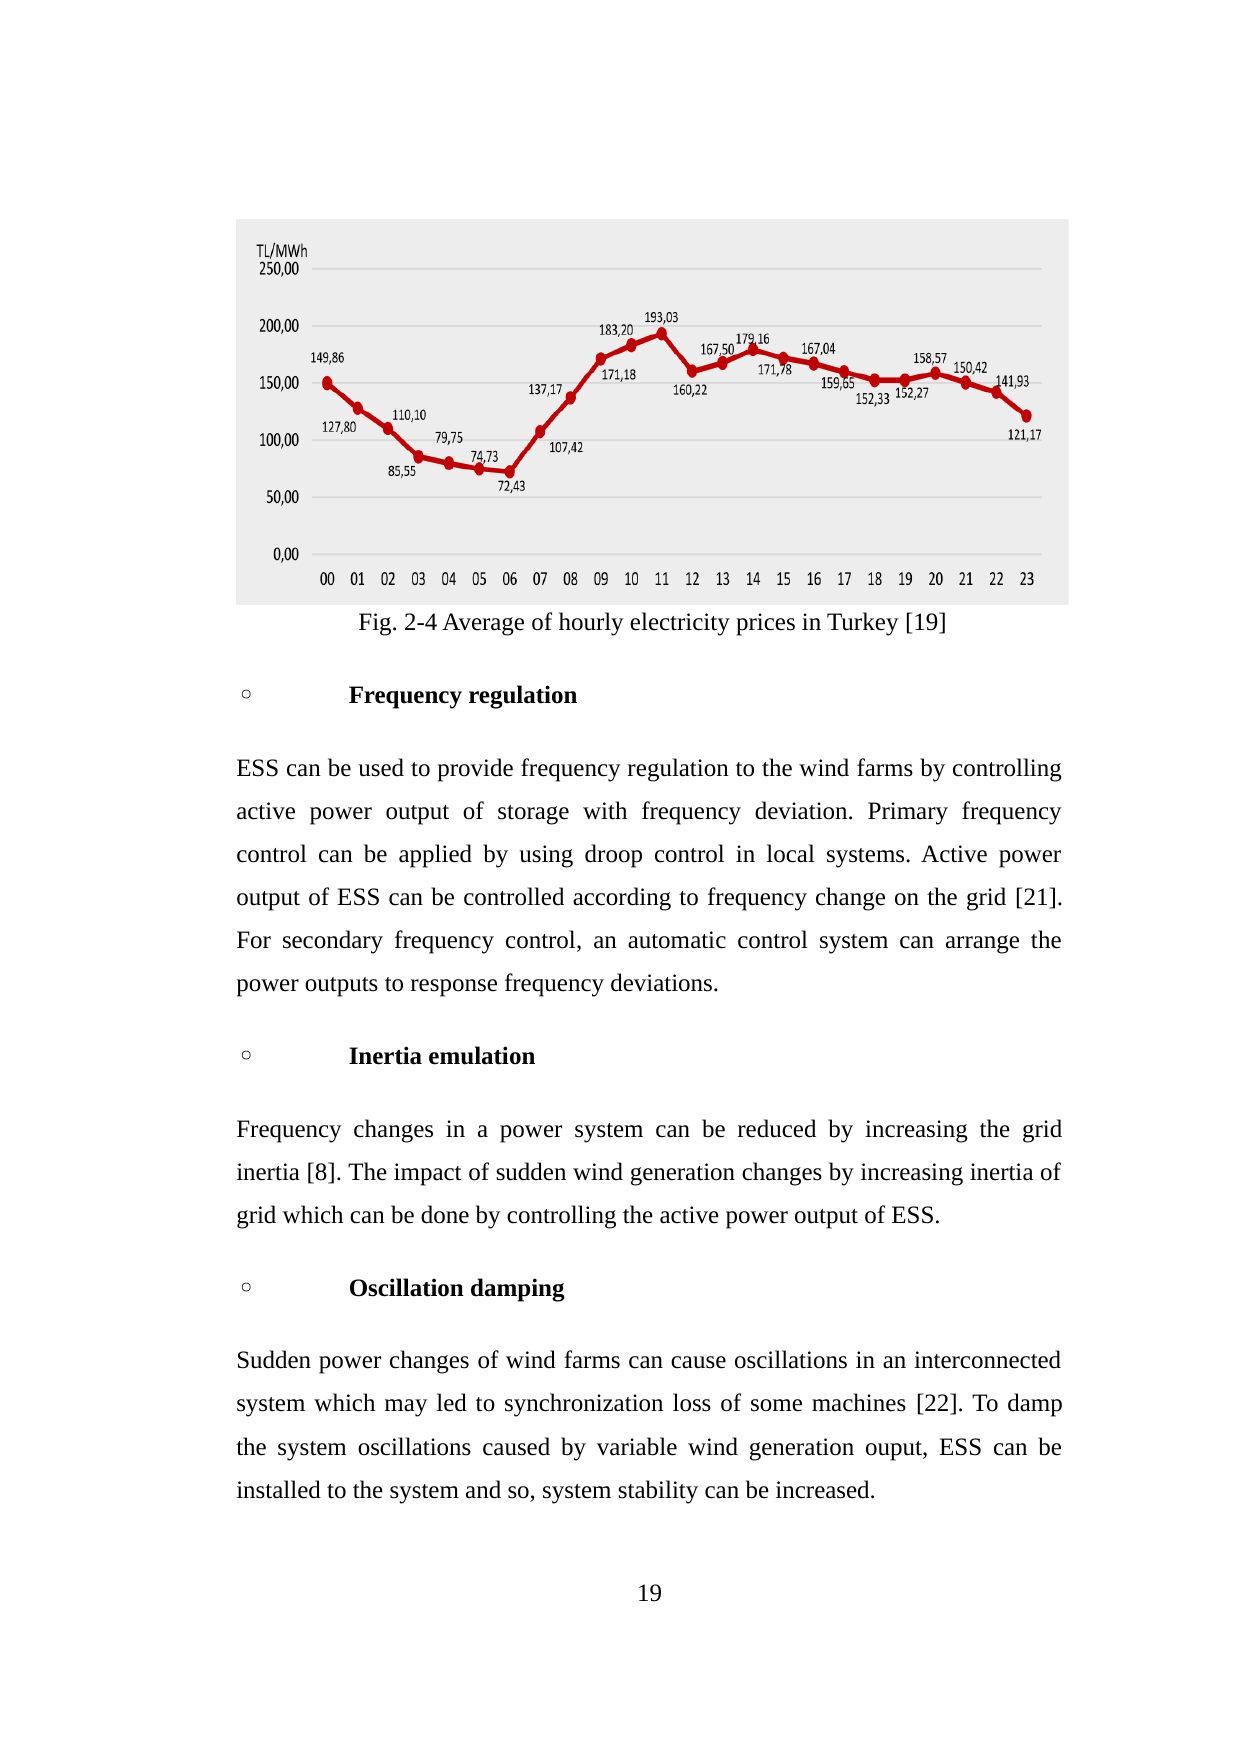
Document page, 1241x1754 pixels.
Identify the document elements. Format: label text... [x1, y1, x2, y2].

text ESS can be used to provide frequency regulation to the wind farms by controlling active power output of storage with frequency deviation. Primary frequency control can be applied by using droop control in local systems. Active power output of ESS can be controlled according to frequency change on the grid [21]⁠. For secondary frequency control, an automatic control system can arrange the power outputs to response frequency deviations. [236, 753, 1063, 997]
list Inertia emulation [236, 1041, 1063, 1070]
list Oscillation damping [236, 1273, 1063, 1301]
list Frequency regulation [236, 680, 1063, 709]
text Fig. 2-4 Average of hourly electricity prices in Turkey [19]⁠ [236, 605, 1068, 636]
text Sudden power changes of wind farms can cause oscillations in an interconnected system which may led to synchronization loss of some machines [22]⁠. To damp the system oscillations caused by variable wind generation ouput, ESS can be installed to the system and so, system stability can be increased. [236, 1345, 1063, 1503]
picture [236, 219, 1069, 605]
text Frequency changes in a power system can be reduced by increasing the grid inertia [8]⁠. The impact of sudden wind generation changes by increasing inertia of grid which can be done by controlling the active power output of ESS. [236, 1114, 1063, 1229]
